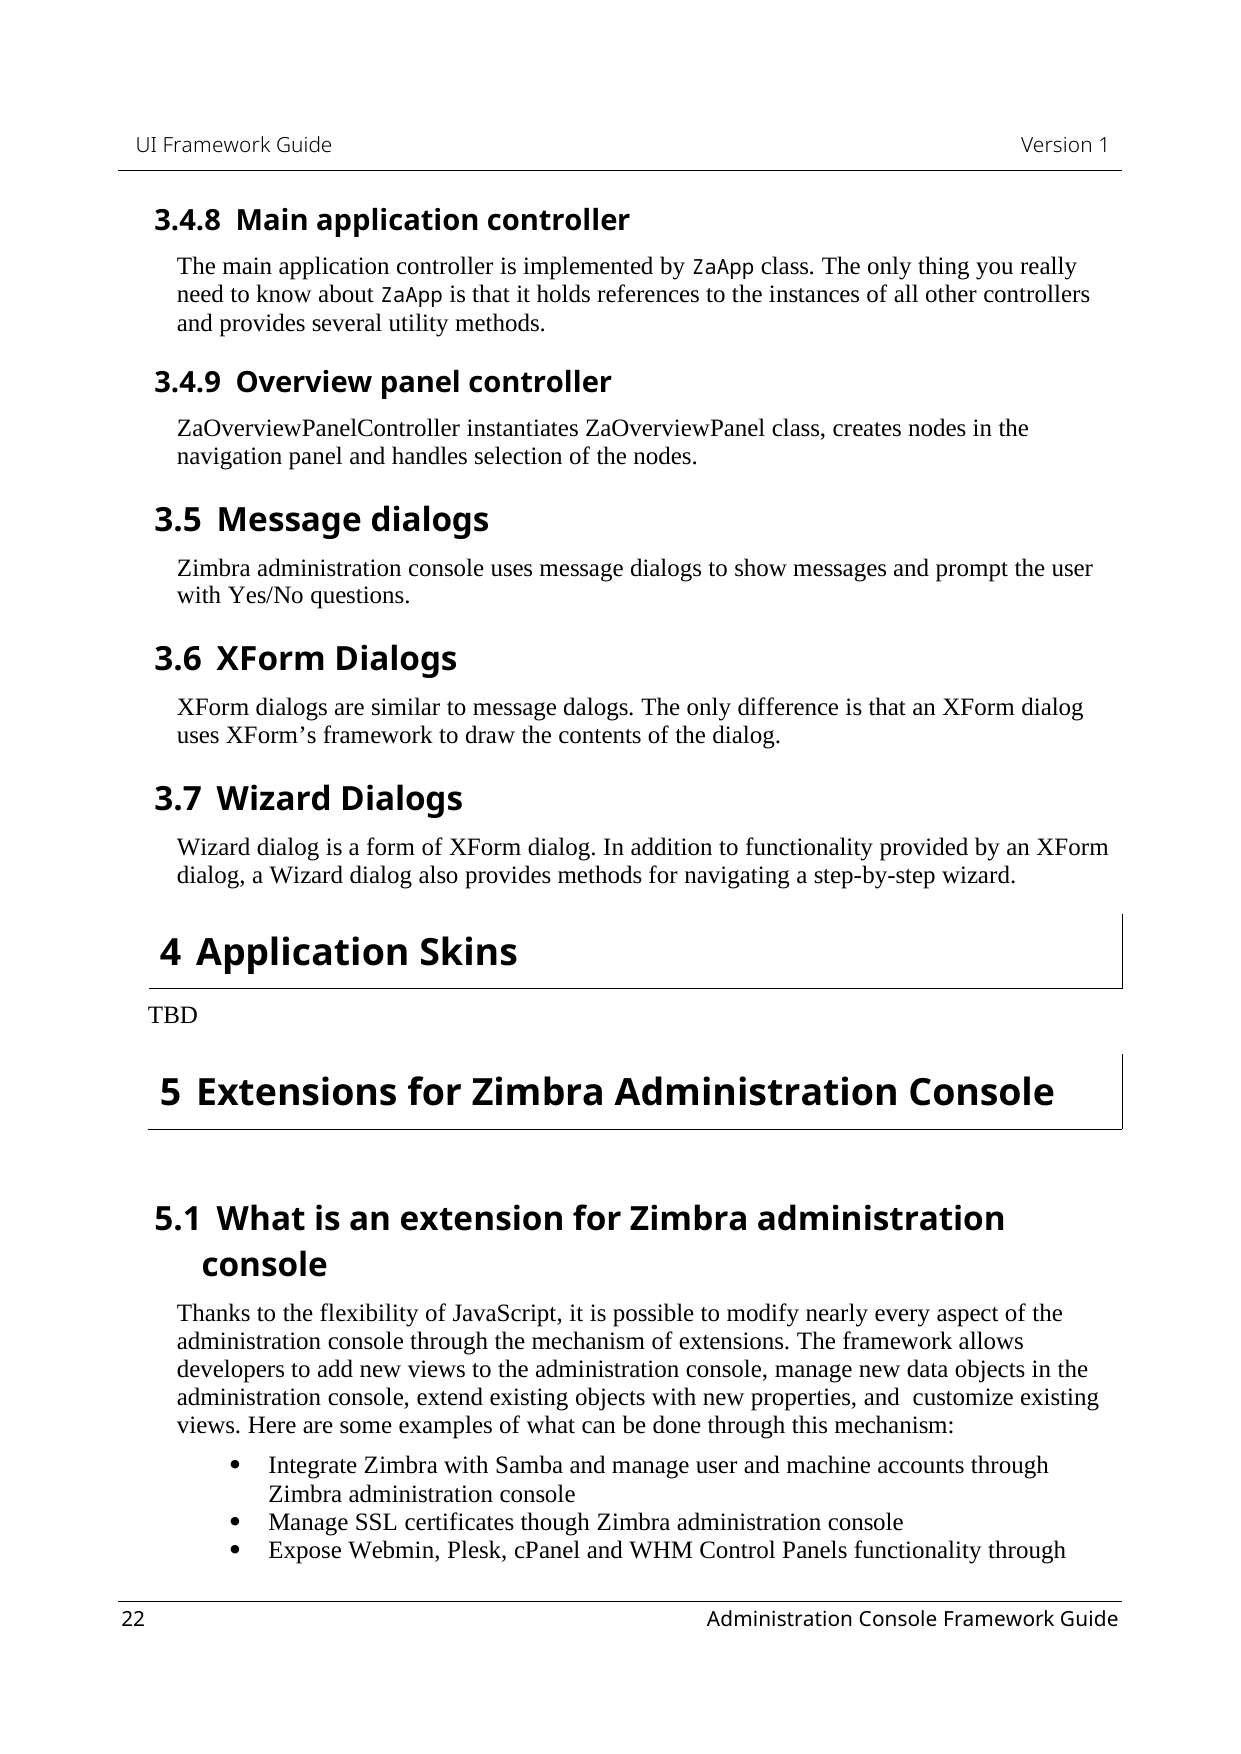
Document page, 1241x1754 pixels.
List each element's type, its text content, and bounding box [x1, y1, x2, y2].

subtitle Message dialogs [154, 495, 1122, 541]
text XForm dialogs are similar to message dalogs. The only difference is that an XForm dialog uses XForm’s framework to draw the contents of the dialog. [177, 693, 1122, 749]
text Thanks to the flexibility of JavaScript, it is possible to modify nearly every aspect of the administration console through the mechanism of extensions. The framework allows developers to add new views to the administration console, manage new data objects in the administration console, extend existing objects with new properties, and customize existing views. Here are some examples of what can be done through this mechanism: [177, 1299, 1122, 1439]
subtitle Extensions for Zimbra Administration Console [149, 1055, 1122, 1129]
list Integrate Zimbra with Samba and manage user and machine accounts through Zimbra administration console [231, 1451, 1122, 1507]
subtitle What is an extension for Zimbra administration console [154, 1194, 1122, 1286]
subtitle Application Skins [149, 915, 1122, 988]
text The main application controller is implemented by ZaApp class. The only thing you really need to know about ZaApp is that it holds references to the instances of all other controllers and provides several utility methods. [177, 252, 1122, 337]
subtitle XForm Dialogs [154, 634, 1122, 681]
text Zimbra administration console uses message dialogs to show messages and prompt the user with Yes/No questions. [177, 553, 1122, 609]
text TBD [148, 1001, 1122, 1029]
list Expose Webmin, Plesk, cPanel and WHM Control Panels functionality through [231, 1536, 1122, 1563]
text Wizard dialog is a form of XForm dialog. In addition to functionality provided by an XForm dialog, a Wizard dialog also provides methods for navigating a step-by-step wizard. [177, 833, 1122, 889]
subtitle Main application controller [154, 200, 1122, 239]
subtitle Overview panel controller [154, 362, 1122, 401]
list Manage SSL certificates though Zimbra administration console [231, 1507, 1122, 1536]
subtitle Wizard Dialogs [154, 774, 1122, 820]
text ZaOverviewPanelController instantiates ZaOverviewPanel class, creates nodes in the navigation panel and handles selection of the nodes. [177, 414, 1122, 470]
